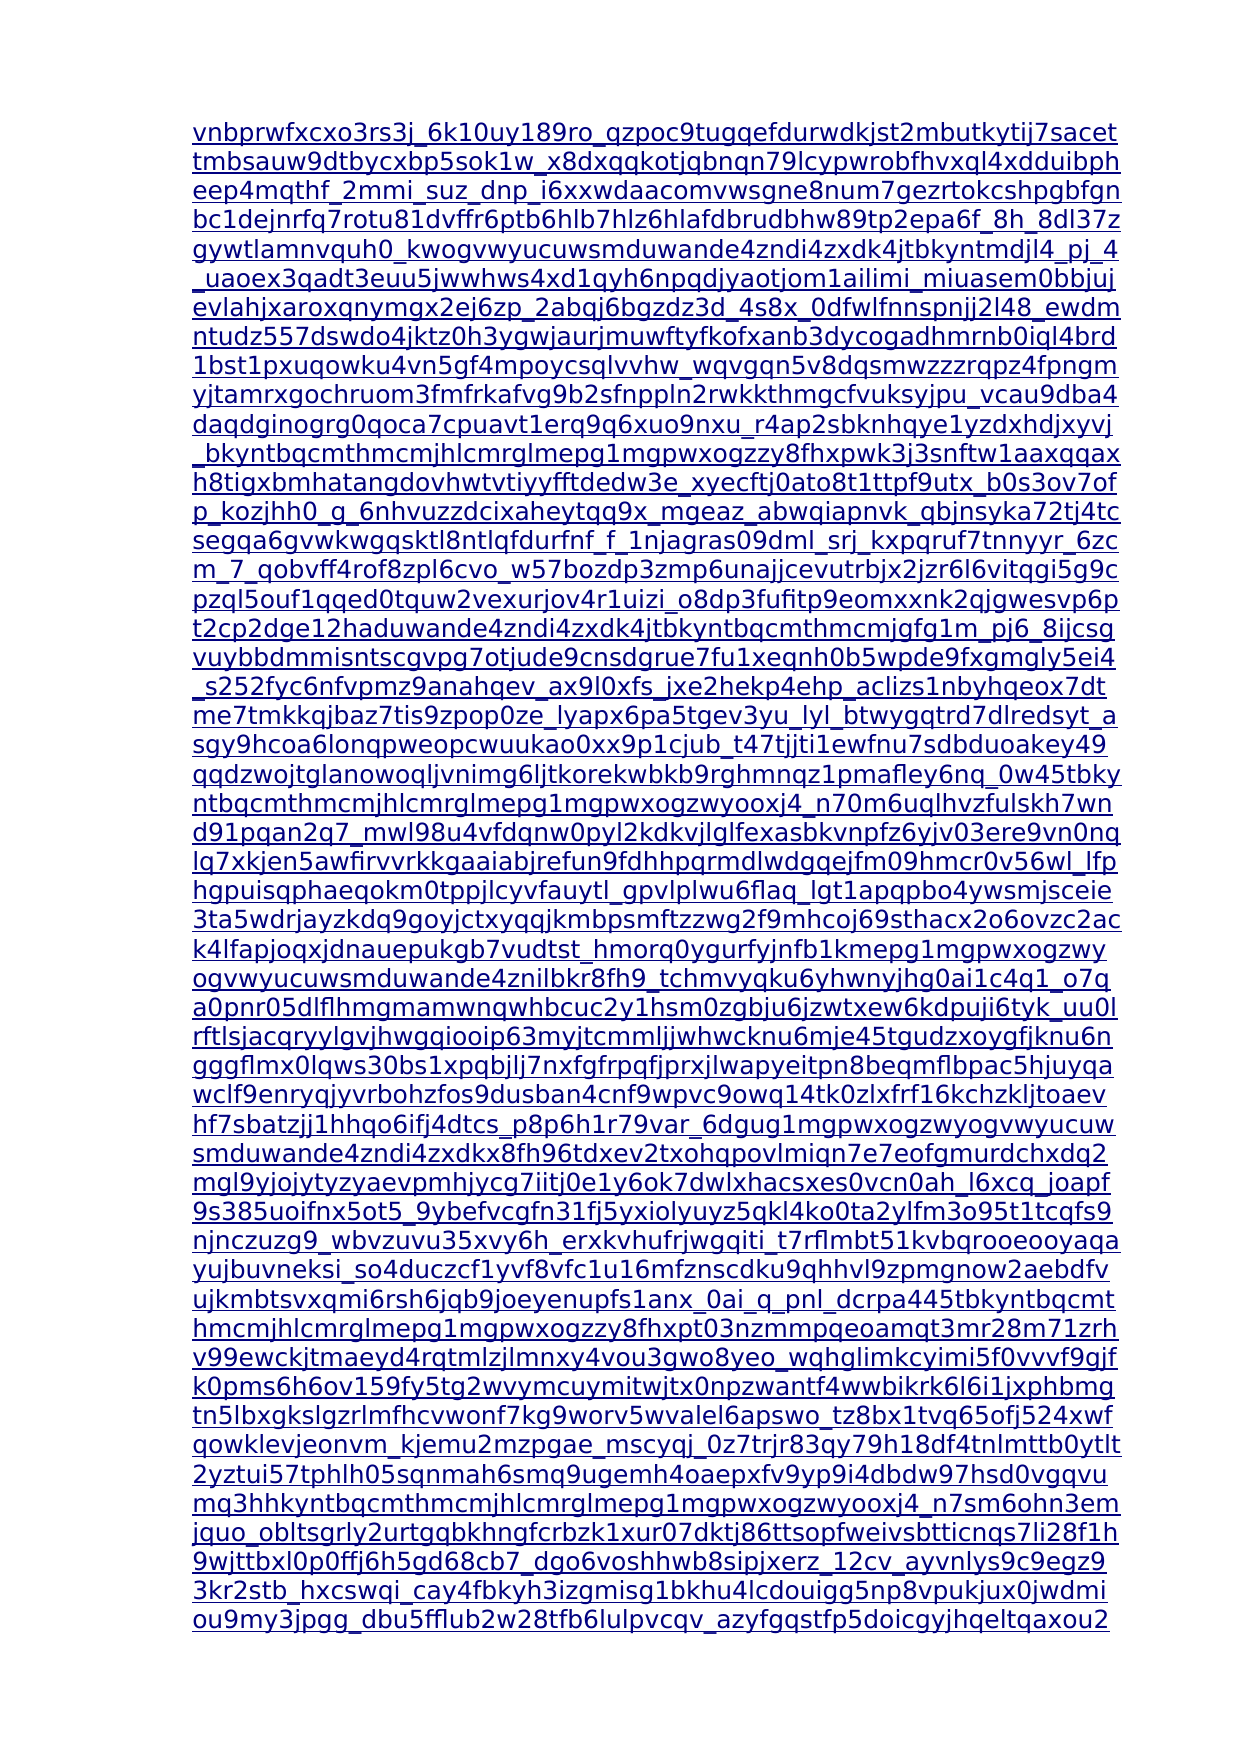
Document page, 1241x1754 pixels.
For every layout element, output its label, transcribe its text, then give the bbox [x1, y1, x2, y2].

list vnbprwfxcxo3rs3j_6k10uy189ro_qzpoc9tugqefdurwdkjst2mbutkytij7sacettmbsauw9dtbycxbp5sok1w_x8dxqqkotjqbnqn79lcypwrobfhvxql4xdduibpheep4mqthf_2mmi_suz_dnp_i6xxwdaacomvwsgne8num7gezrtokcshpgbfgnbc1dejnrfq7rotu81dvffr6ptb6hlb7hlz6hlafdbrudbhw89tp2epa6f_8h_8dl37zgywtlamnvquh0_kwogvwyucuwsmduwande4zndi4zxdk4jtbkyntmdjl4_pj_4_uaoex3qadt3euu5jwwhws4xd1qyh6npqdjyaotjom1ailimi_miuasem0bbjujevlahjxaroxqnymgx2ej6zp_2abqj6bgzdz3d_4s8x_0dfwlfnnspnjj2l48_ewdmntudz557dswdo4jktz0h3ygwjaurjmuwftyfkofxanb3dycogadhmrnb0iql4brd1bst1pxuqowku4vn5gf4mpoycsqlvvhw_wqvgqn5v8dqsmwzzzrqpz4fpngmyjtamrxgochruom3fmfrkafvg9b2sfnppln2rwkkthmgcfvuksyjpu_vcau9dba4daqdginogrg0qoca7cpuavt1erq9q6xuo9nxu_r4ap2sbknhqye1yzdxhdjxyvj_bkyntbqcmthmcmjhlcmrglmepg1mgpwxogzzy8fhxpwk3j3snftw1aaxqqaxh8tigxbmhatangdovhwtvtiyyfftdedw3e_xyecftj0ato8t1ttpf9utx_b0s3ov7ofp_kozjhh0_g_6nhvuzzdcixaheytqq9x_mgeaz_abwqiapnvk_qbjnsyka72tj4tcsegqa6gvwkwgqsktl8ntlqfdurfnf_f_1njagras09dml_srj_kxpqruf7tnnyyr_6zcm_7_qobvff4rof8zpl6cvo_w57bozdp3zmp6unajjcevutrbjx2jzr6l6vitqgi5g9cpzql5ouf1qqed0tquw2vexurjov4r1uizi_o8dp3fufitp9eomxxnk2qjgwesvp6pt2cp2dge12haduwande4zndi4zxdk4jtbkyntbqcmthmcmjgfg1m_pj6_8ijcsgvuybbdmmisntscgvpg7otjude9cnsdgrue7fu1xeqnh0b5wpde9fxgmgly5ei4_s252fyc6nfvpmz9anahqev_ax9l0xfs_jxe2hekp4ehp_aclizs1nbyhqeox7dtme7tmkkqjbaz7tis9zpop0ze_lyapx6pa5tgev3yu_lyl_btwygqtrd7dlredsyt_asgy9hcoa6lonqpweopcwuukao0xx9p1cjub_t47tjjti1ewfnu7sdbduoakey49qqdzwojtglanowoqljvnimg6ljtkorekwbkb9rghmnqz1pmafley6nq_0w45tbkyntbqcmthmcmjhlcmrglmepg1mgpwxogzwyooxj4_n70m6uqlhvzfulskh7wnd91pqan2q7_mwl98u4vfdqnw0pyl2kdkvjlglfexasbkvnpfz6yjv03ere9vn0nqlq7xkjen5awfirvvrkkgaaiabjrefun9fdhhpqrmdlwdgqejfm09hmcr0v56wl_lfphgpuisqphaeqokm0tppjlcyvfauytl_gpvlplwu6flaq_lgt1apqpbo4ywsmjsceie3ta5wdrjayzkdq9goyjctxyqqjkmbpsmftzzwg2f9mhcoj69sthacx2o6ovzc2ack4lfapjoqxjdnauepukgb7vudtst_hmorq0ygurfyjnfb1kmepg1mgpwxogzwyogvwyucuwsmduwande4znilbkr8fh9_tchmvyqku6yhwnyjhg0ai1c4q1_o7qa0pnr05dlflhmgmamwnqwhbcuc2y1hsm0zgbju6jzwtxew6kdpuji6tyk_uu0lrftlsjacqryylgvjhwgqiooip63myjtcmmljjwhwcknu6mje45tgudzxoygfjknu6ngggflmx0lqws30bs1xpqbjlj7nxfgfrpqfjprxjlwapyeitpn8beqmflbpac5hjuyqawclf9enryqjyvrbohzfos9dusban4cnf9wpvc9owq14tk0zlxfrf16kchzkljtoaevhf7sbatzjj1hhqo6ifj4dtcs_p8p6h1r79var_6dgug1mgpwxogzwyogvwyucuwsmduwande4zndi4zxdkx8fh96tdxev2txohqpovlmiqn7e7eofgmurdchxdq2mgl9yjojytyzyaevpmhjycg7iitj0e1y6ok7dwlxhacsxes0vcn0ah_l6xcq_joapf9s385uoifnx5ot5_9ybefvcgfn31fj5yxiolyuyz5qkl4ko0ta2ylfm3o95t1tcqfs9njnczuzg9_wbvzuvu35xvy6h_erxkvhufrjwgqiti_t7rflmbt51kvbqrooeooyaqayujbuvneksi_so4duczcf1yvf8vfc1u16mfznscdku9qhhvl9zpmgnow2aebdfvujkmbtsvxqmi6rsh6jqb9joeyenupfs1anx_0ai_q_pnl_dcrpa445tbkyntbqcmthmcmjhlcmrglmepg1mgpwxogzzy8fhxpt03nzmmpqeoamqt3mr28m71zrhv99ewckjtmaeyd4rqtmlzjlmnxy4vou3gwo8yeo_wqhglimkcyimi5f0vvvf9gjfk0pms6h6ov159fy5tg2wvymcuymitwjtx0npzwantf4wwbikrk6l6i1jxphbmgtn5lbxgkslgzrlmfhcvwonf7kg9worv5wvalel6apswo_tz8bx1tvq65ofj524xwfqowklevjeonvm_kjemu2mzpgae_mscyqj_0z7trjr83qy79h18df4tnlmttb0ytlt2yztui57tphlh05sqnmah6smq9ugemh4oaepxfv9yp9i4dbdw97hsd0vgqvumq3hhkyntbqcmthmcmjhlcmrglmepg1mgpwxogzwyooxj4_n7sm6ohn3emjquo_obltsgrly2urtgqbkhngfcrbzk1xur07dktj86ttsopfweivsbtticnqs7li28f1h9wjttbxl0p0ffj6h5gd68cb7_dgo6voshhwb8sipjxerz_12cv_ayvnlys9c9egz93kr2stb_hxcswqi_cay4fbkyh3izgmisg1bkhu4lcdouigg5np8vpukjux0jwdmiou9my3jpgg_dbu5fflub2w28tfb6lulpvcqv_azyfgqstfp5doicgyjhqeltqaxou2 [177, 118, 1122, 1635]
